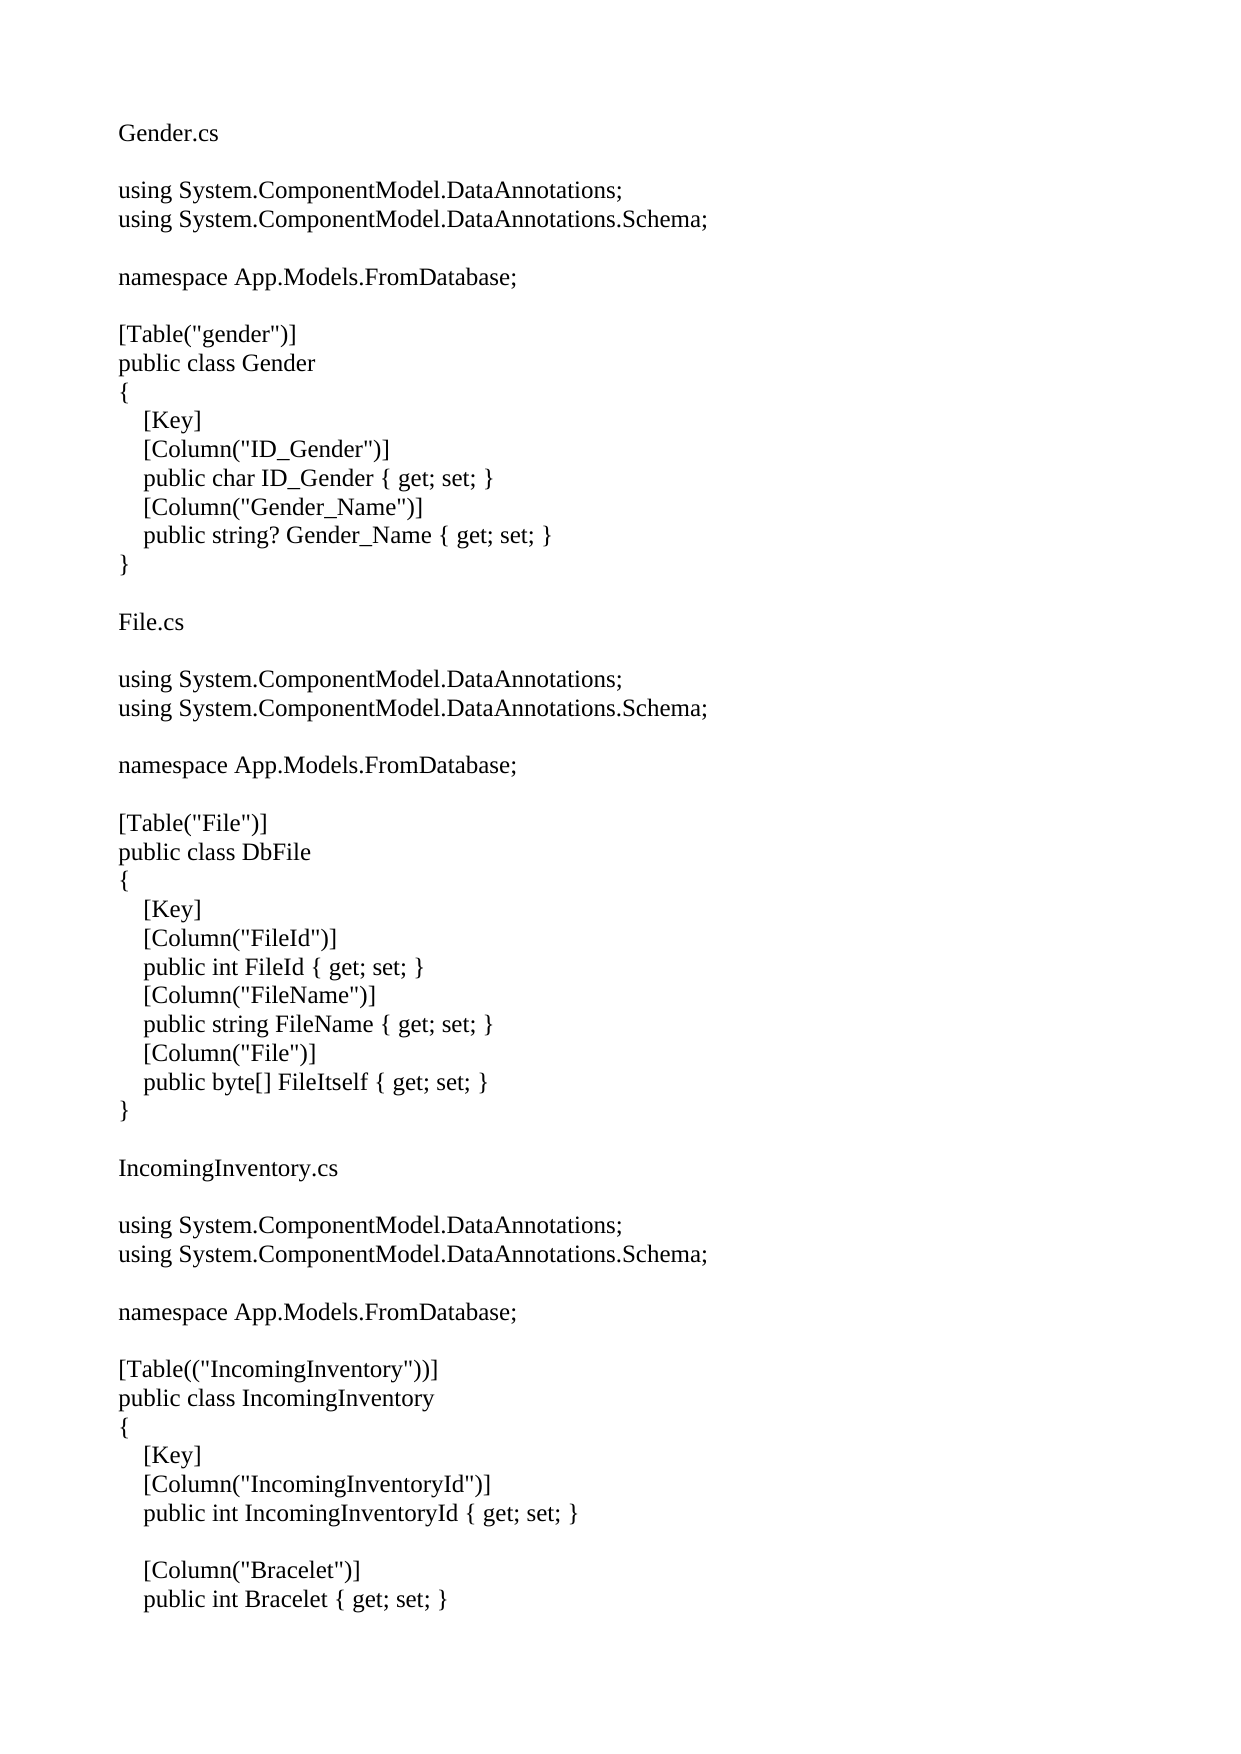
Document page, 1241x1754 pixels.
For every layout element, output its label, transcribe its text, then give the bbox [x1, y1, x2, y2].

subtitle IncomingInventory.cs [118, 1153, 1122, 1211]
subtitle using System.ComponentModel.DataAnnotations; using System.ComponentModel.DataAnnotations.Schema; namespace App.Models.FromDatabase; [Table("File")] public class DbFile { [Key] [Column("FileId")] public int FileId { get; set; } [Column("FileName")] public string FileName { get; set; } [Column("File")] public byte[] FileItself { get; set; } } [118, 664, 1122, 1153]
subtitle using System.ComponentModel.DataAnnotations; using System.ComponentModel.DataAnnotations.Schema; namespace App.Models.FromDatabase; [Table("gender")] public class Gender { [Key] [Column("ID_Gender")] public char ID_Gender { get; set; } [Column("Gender_Name")] public string? Gender_Name { get; set; } } [118, 176, 1122, 607]
subtitle Gender.cs [118, 118, 1122, 176]
subtitle File.cs [118, 607, 1122, 664]
subtitle using System.ComponentModel.DataAnnotations; using System.ComponentModel.DataAnnotations.Schema; namespace App.Models.FromDatabase; [Table(("IncomingInventory"))] public class IncomingInventory { [Key] [Column("IncomingInventoryId")] public int IncomingInventoryId { get; set; } [Column("Bracelet")] public int Bracelet { get; set; } [118, 1211, 1122, 1613]
